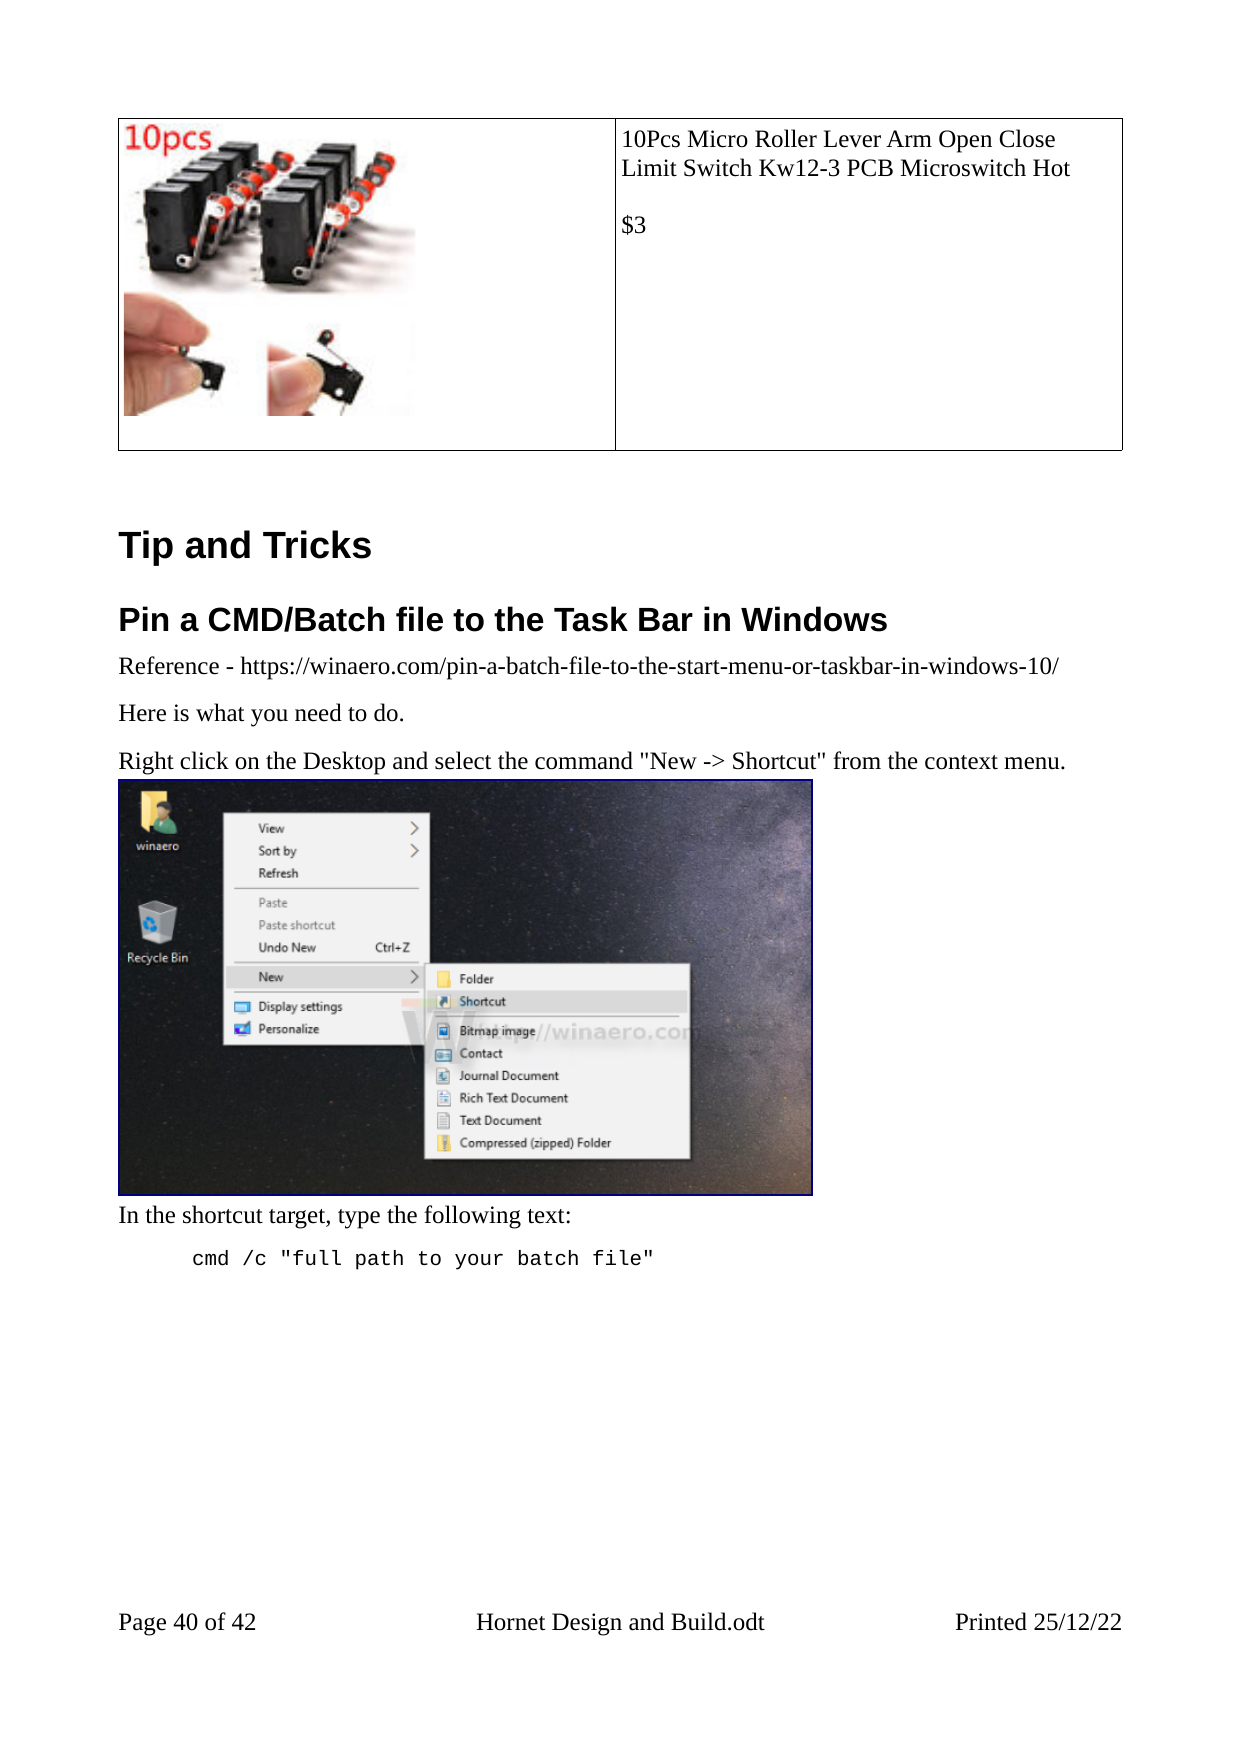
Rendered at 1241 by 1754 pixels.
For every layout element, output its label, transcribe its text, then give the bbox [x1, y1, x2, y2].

subtitle Pin a CMD/Batch file to the Task Bar in Windows [118, 600, 1122, 638]
subtitle Tip and Tricks [118, 523, 1122, 566]
text Reference - https://winaero.com/pin-a-batch-file-to-the-start-menu-or-taskbar-in-windows-10/ [118, 651, 1122, 680]
picture [123, 123, 416, 416]
table_cell 10Pcs Micro Roller Lever Arm Open Close Limit Switch Kw12-3 PCB Microswitch Hot $3 [616, 119, 1122, 450]
text Here is what you need to do. [118, 698, 1122, 727]
picture [120, 781, 811, 1194]
list cmd /c "full path to your batch file" [162, 1248, 1122, 1272]
text In the shortcut target, type the following text: [118, 1200, 1122, 1229]
table_cell [119, 119, 615, 450]
text Right click on the Desktop and select the command "New -> Shortcut" from the context menu. [118, 746, 1122, 775]
